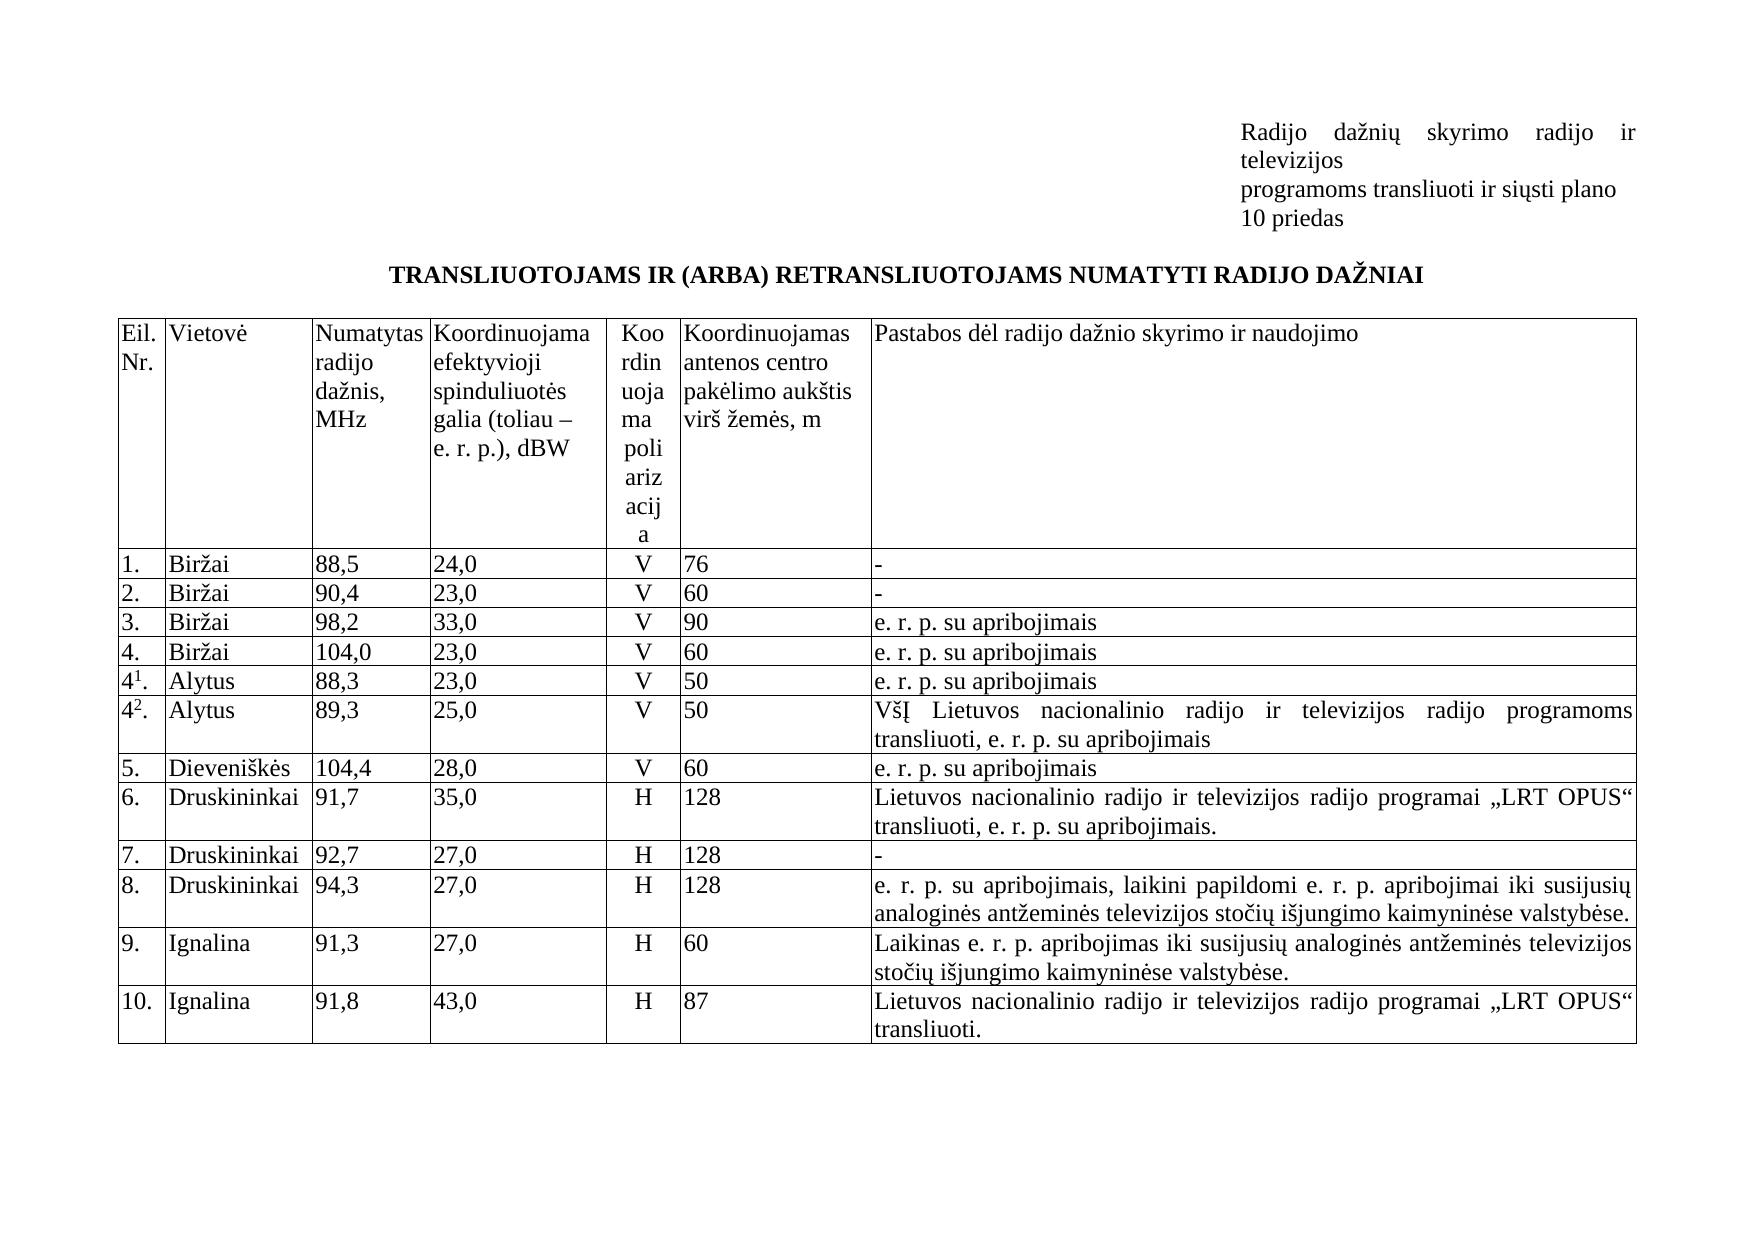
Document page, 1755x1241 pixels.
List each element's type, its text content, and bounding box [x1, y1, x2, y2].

table_cell e. r. p. su apribojimais [872, 754, 1636, 782]
table_cell 1. [119, 549, 165, 578]
text 10 priedas [1240, 203, 1636, 232]
table_cell 92,7 [313, 841, 430, 869]
table_cell 128 [681, 841, 871, 869]
table_cell e. r. p. su apribojimais, laikini papildomi e. r. p. apribojimai iki susijusių analoginės antžeminės televizijos stočių išjungimo kaimyninėse valstybėse. [872, 870, 1636, 927]
table_cell Lietuvos nacionalinio radijo ir televizijos radijo programai „LRT OPUS“ transliuoti, e. r. p. su apribojimais. [872, 783, 1636, 840]
table_cell 94,3 [313, 870, 430, 927]
table_cell 91,8 [313, 986, 430, 1043]
table_cell 91,3 [313, 928, 430, 985]
table_cell 35,0 [431, 783, 606, 840]
table_cell 50 [681, 666, 871, 695]
table_cell Alytus [166, 666, 312, 695]
text TRANSLIUOTOJAMS IR (ARBA) RETRANSLIUOTOJAMS NUMATYTI RADIJO DAŽNIAI [177, 260, 1636, 289]
table_cell Alytus [166, 696, 312, 753]
text programoms transliuoti ir siųsti plano [1240, 174, 1636, 203]
table_cell Laikinas e. r. p. apribojimas iki susijusių analoginės antžeminės televizijos stočių išjungimo kaimyninėse valstybėse. [872, 928, 1636, 985]
table_cell 23,0 [431, 666, 606, 695]
table_cell 88,3 [313, 666, 430, 695]
table_cell Dieveniškės [166, 754, 312, 782]
table_cell Ignalina [166, 986, 312, 1043]
table_cell 27,0 [431, 928, 606, 985]
table_cell Druskininkai [166, 783, 312, 840]
table_cell 90 [681, 608, 871, 636]
table_cell - [872, 841, 1636, 869]
table_cell 89,3 [313, 696, 430, 753]
table_cell e. r. p. su apribojimais [872, 608, 1636, 636]
text Radijo dažnių skyrimo radijo ir televizijos [1240, 117, 1636, 174]
table_cell Lietuvos nacionalinio radijo ir televizijos radijo programai „LRT OPUS“ transliuoti. [872, 986, 1636, 1043]
table_cell 27,0 [431, 870, 606, 927]
table_cell 128 [681, 783, 871, 840]
table_cell e. r. p. su apribojimais [872, 637, 1636, 665]
table_cell 87 [681, 986, 871, 1043]
table_cell Biržai [166, 549, 312, 578]
table_cell 60 [681, 579, 871, 607]
table_cell 42. [119, 696, 165, 753]
table_cell 88,5 [313, 549, 430, 578]
table_cell H [607, 841, 680, 869]
table_header Koordinuojamas antenos centro pakėlimo aukštis virš žemės, m [681, 319, 871, 548]
table_cell 60 [681, 928, 871, 985]
table_cell 4. [119, 637, 165, 665]
table_cell 23,0 [431, 637, 606, 665]
table_cell V [607, 608, 680, 636]
table_cell H [607, 783, 680, 840]
table_cell 76 [681, 549, 871, 578]
table_cell 9. [119, 928, 165, 985]
table_cell 23,0 [431, 579, 606, 607]
table_cell V [607, 637, 680, 665]
table_cell 90,4 [313, 579, 430, 607]
table_cell - [872, 549, 1636, 578]
table_cell 41. [119, 666, 165, 695]
table_cell e. r. p. su apribojimais [872, 666, 1636, 695]
table_cell 104,4 [313, 754, 430, 782]
table_cell 8. [119, 870, 165, 927]
table_cell 33,0 [431, 608, 606, 636]
table_cell V [607, 666, 680, 695]
table_cell 60 [681, 637, 871, 665]
table_cell 43,0 [431, 986, 606, 1043]
table_cell 91,7 [313, 783, 430, 840]
table_cell H [607, 870, 680, 927]
table_cell VšĮ Lietuvos nacionalinio radijo ir televizijos radijo programoms transliuoti, e. r. p. su apribojimais [872, 696, 1636, 753]
table_cell 28,0 [431, 754, 606, 782]
table_cell 104,0 [313, 637, 430, 665]
table_cell 6. [119, 783, 165, 840]
table_header Eil. Nr. [119, 319, 165, 548]
table_cell Biržai [166, 579, 312, 607]
table_cell V [607, 549, 680, 578]
table_cell V [607, 754, 680, 782]
table_cell V [607, 579, 680, 607]
table_cell 3. [119, 608, 165, 636]
table_cell 128 [681, 870, 871, 927]
table_header Numatytas radijo dažnis, MHz [313, 319, 430, 548]
table_cell - [872, 579, 1636, 607]
table_cell Druskininkai [166, 841, 312, 869]
table_cell Biržai [166, 637, 312, 665]
table_header Vietovė [166, 319, 312, 548]
table_header Koordinuojama efektyvioji spinduliuotės galia (toliau – e. r. p.), dBW [431, 319, 606, 548]
table_cell Ignalina [166, 928, 312, 985]
table_cell 10. [119, 986, 165, 1043]
table_cell H [607, 928, 680, 985]
table_cell V [607, 696, 680, 753]
table_cell 25,0 [431, 696, 606, 753]
table_cell H [607, 986, 680, 1043]
table_header Pastabos dėl radijo dažnio skyrimo ir naudojimo [872, 319, 1636, 548]
table_cell Druskininkai [166, 870, 312, 927]
table_cell 27,0 [431, 841, 606, 869]
table_cell 5. [119, 754, 165, 782]
table_header Koordinuojama poliarizacija [607, 319, 680, 548]
table_cell 7. [119, 841, 165, 869]
table_cell 98,2 [313, 608, 430, 636]
table_cell 2. [119, 579, 165, 607]
table_cell 60 [681, 754, 871, 782]
table_cell 50 [681, 696, 871, 753]
table_cell Biržai [166, 608, 312, 636]
table_cell 24,0 [431, 549, 606, 578]
